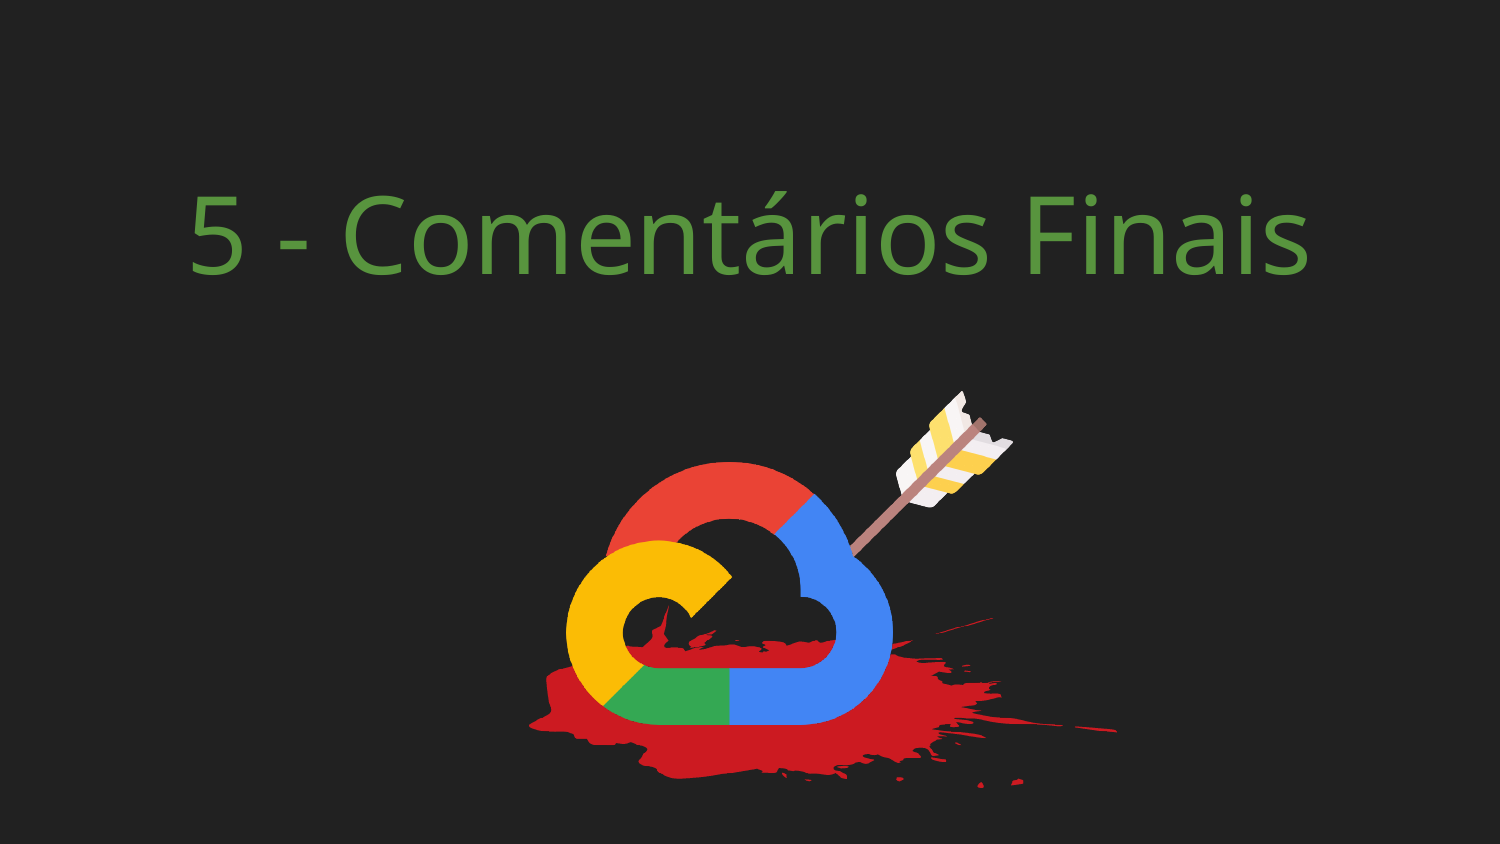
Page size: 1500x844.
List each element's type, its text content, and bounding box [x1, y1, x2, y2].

title 5 - Comentários Finais [51, 0, 1449, 311]
picture [316, 376, 1142, 810]
